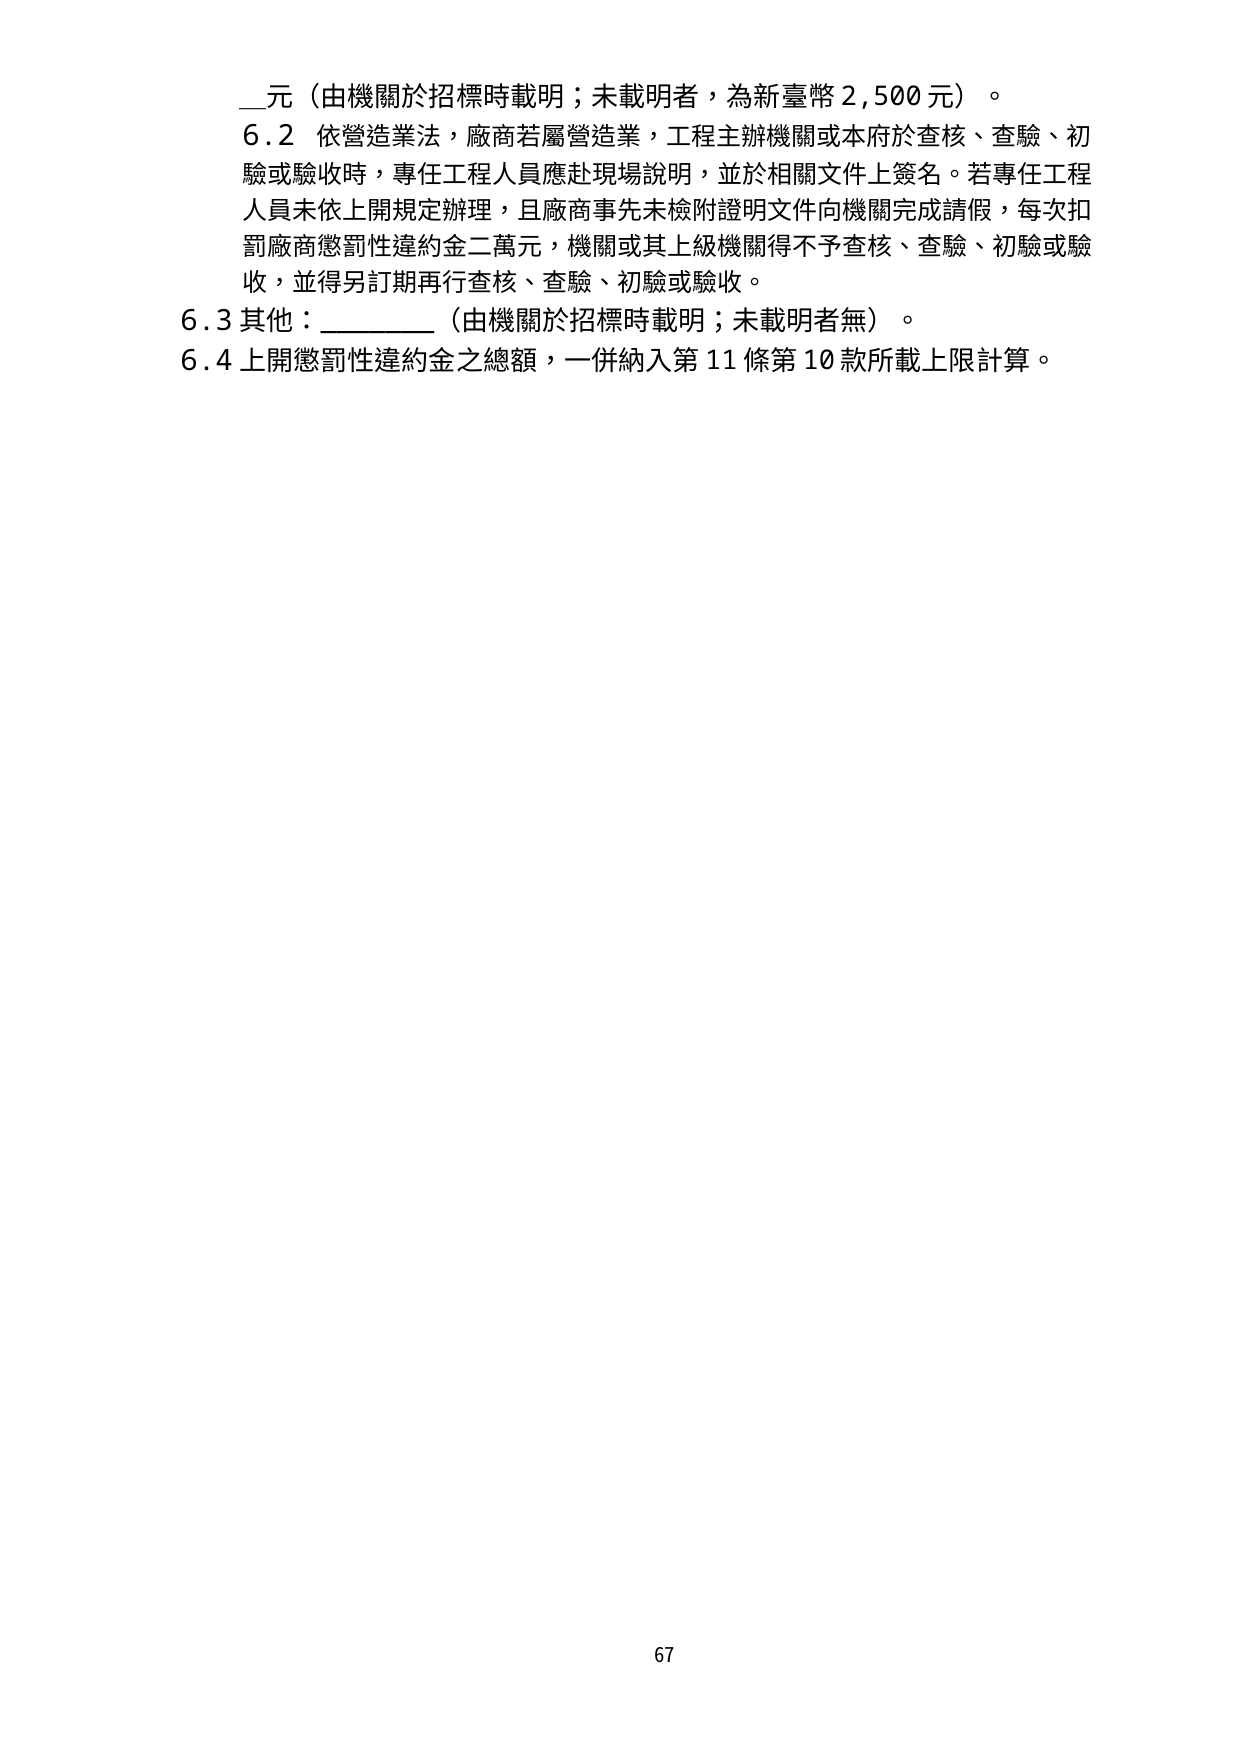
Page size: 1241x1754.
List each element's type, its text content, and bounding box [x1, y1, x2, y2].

list ＿元（由機關於招標時載明；未載明者，為新臺幣2,500元）。 [180, 75, 1092, 114]
list 依營造業法，廠商若屬營造業，工程主辦機關或本府於查核、查驗、初驗或驗收時，專任工程人員應赴現場說明，並於相關文件上簽名。若專任工程人員未依上開規定辦理，且廠商事先未檢附證明文件向機關完成請假，每次扣罰廠商懲罰性違約金二萬元，機關或其上級機關得不予查核、查驗、初驗或驗收，並得另訂期再行查核、查驗、初驗或驗收。 [242, 114, 1092, 299]
list 上開懲罰性違約金之總額，一併納入第11條第10款所載上限計算。 [180, 339, 1092, 379]
list 其他：_______（由機關於招標時載明；未載明者無）。 [180, 299, 1092, 339]
